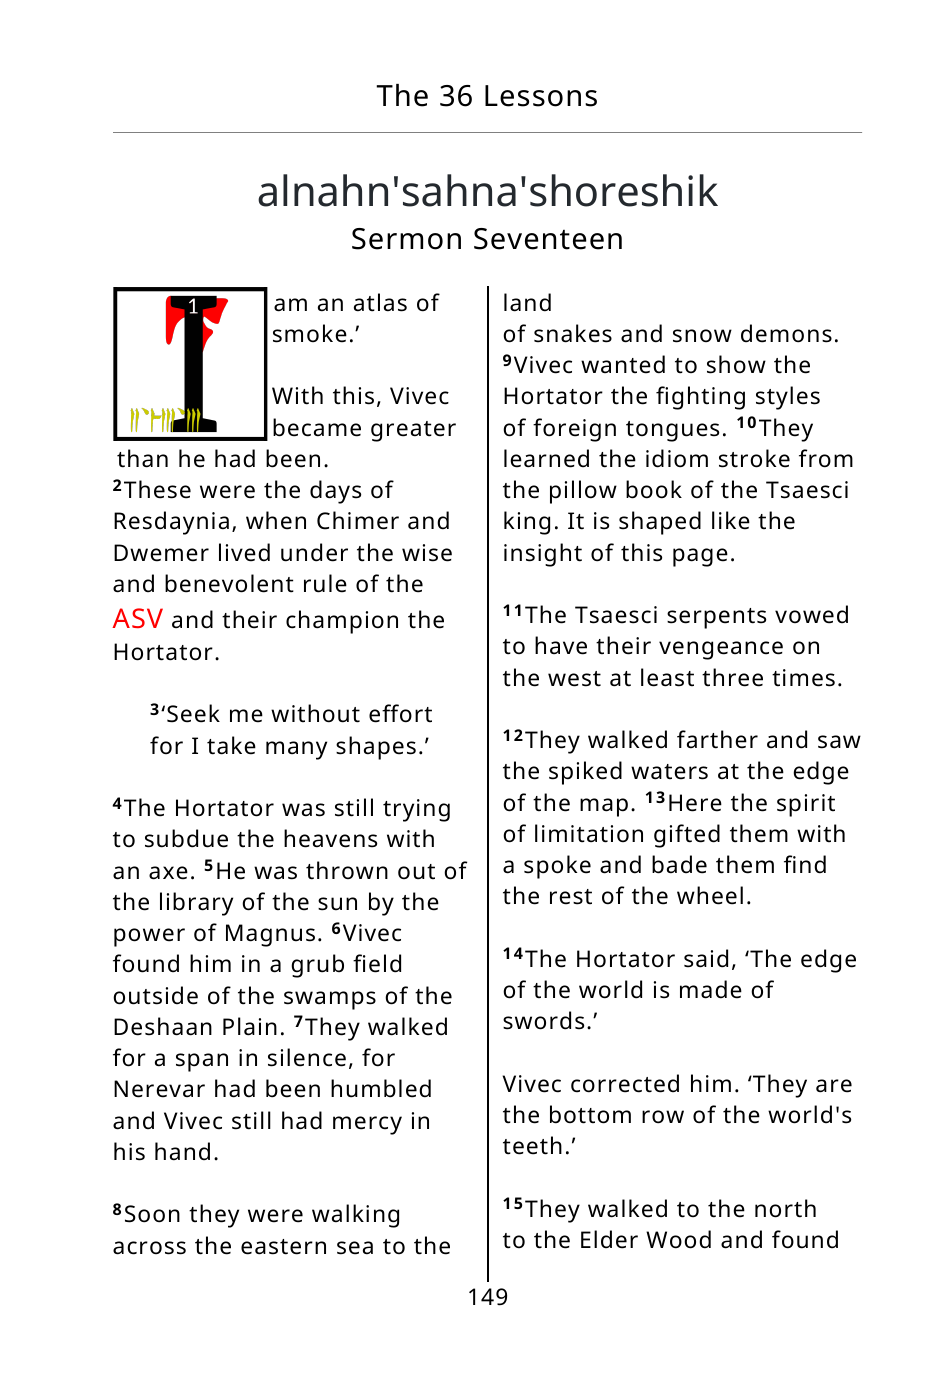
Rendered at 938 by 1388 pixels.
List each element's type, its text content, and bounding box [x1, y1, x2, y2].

text 15They walked to the north to the Elder Wood and found [502, 1193, 862, 1255]
text 12They walked farther and saw the spiked waters at the edge of the map. 13Here the spirit of limitation gifted them with a spoke and bade them find the rest of the wheel. [502, 724, 862, 912]
text 2These were the days of Resdaynia, when Chimer and Dwemer lived under the wise and benevolent rule of the ASV and their champion the Hortator. [112, 474, 472, 667]
text Sermon Seventeen [112, 218, 862, 258]
text than he had been. [112, 443, 472, 474]
text The 36 Lessons [112, 75, 862, 115]
text land of snakes and snow demons. 9Vivec wanted to show the Hortator the fighting styles of foreign tongues. 10They learned the idiom stroke from the pillow book of the Tsaesci king. It is shaped like the insight of this page. [502, 287, 862, 568]
text Vivec corrected him. ‘They are the bottom row of the world's teeth.’ [502, 1068, 862, 1162]
picture [113, 287, 268, 441]
text am an atlas of [268, 287, 472, 318]
text 11The Tsaesci serpents vowed to have their vengeance on the west at least three times. [502, 599, 862, 693]
text smoke.’ [268, 318, 472, 349]
text became greater [112, 412, 472, 443]
text 4The Hortator was still trying to subdue the heavens with an axe. 5He was thrown out of the library of the sun by the power of Magnus. 6Vivec found him in a grub field outside of the swamps of the Deshaan Plain. 7They walked for a span in silence, for Nerevar had been humbled and Vivec still had mercy in his hand. [112, 792, 472, 1167]
subtitle alnahn'sahna'shoreshik [112, 162, 862, 218]
text 3‘Seek me without effort for I take many shapes.’ [150, 698, 454, 761]
text 8Soon they were walking across the eastern sea to the [112, 1198, 472, 1261]
text With this, Vivec [268, 380, 472, 412]
text 14The Hortator said, ‘The edge of the world is made of swords.’ [502, 943, 862, 1037]
